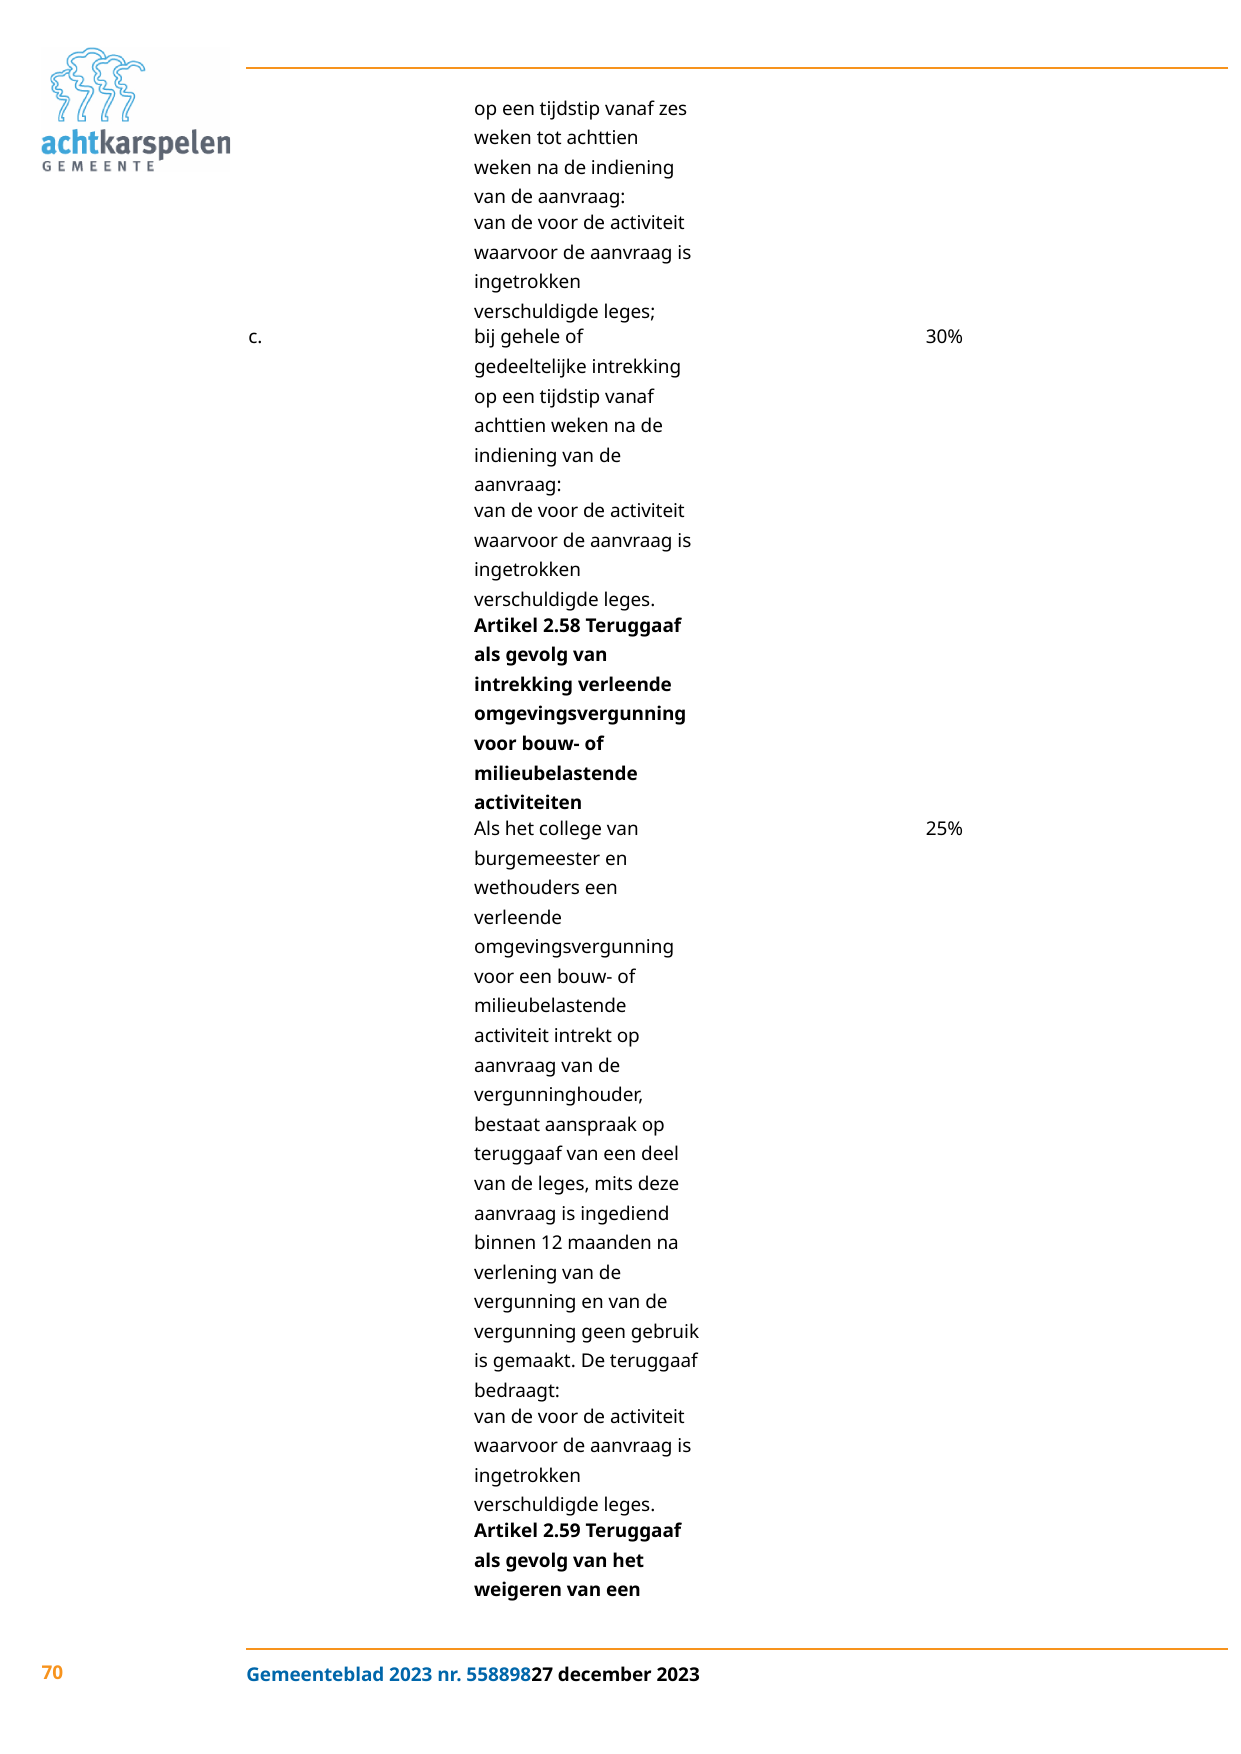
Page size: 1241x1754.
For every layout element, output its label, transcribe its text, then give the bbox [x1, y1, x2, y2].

table_cell [700, 324, 926, 497]
table_cell [700, 815, 926, 1403]
table_cell [926, 1518, 1152, 1602]
table_cell [248, 1403, 474, 1517]
table_cell [248, 612, 474, 815]
table_cell Artikel 2.58 Teruggaaf als gevolg van intrekking verleende omgevingsvergunning voor bouw- of milieubelastende activiteiten [474, 612, 700, 815]
table_cell [700, 498, 926, 612]
picture [41, 47, 231, 172]
table_cell 30% [926, 324, 1152, 497]
table_cell van de voor de activiteit waarvoor de aanvraag is ingetrokken verschuldigde leges; [474, 209, 700, 324]
table_cell [248, 498, 474, 612]
table_cell [926, 209, 1152, 324]
table_cell [926, 95, 1152, 209]
table_cell [248, 1518, 474, 1602]
table_cell [248, 815, 474, 1403]
table_cell [700, 95, 926, 209]
table_cell op een tijdstip vanaf zes weken tot achttien weken na de indiening van de aanvraag: [474, 95, 700, 209]
table_cell van de voor de activiteit waarvoor de aanvraag is ingetrokken verschuldigde leges. [474, 498, 700, 612]
table_cell [926, 498, 1152, 612]
table_cell [700, 209, 926, 324]
table_cell [926, 1403, 1152, 1517]
table_cell van de voor de activiteit waarvoor de aanvraag is ingetrokken verschuldigde leges. [474, 1403, 700, 1517]
table_cell c. [248, 324, 474, 497]
table_cell [926, 612, 1152, 815]
table_cell [700, 612, 926, 815]
table_cell Artikel 2.59 Teruggaaf als gevolg van het weigeren van een [474, 1518, 700, 1602]
table_cell bij gehele of gedeeltelijke intrekking op een tijdstip vanaf achttien weken na de indiening van de aanvraag: [474, 324, 700, 497]
table_cell 25% [926, 815, 1152, 1403]
table_cell [700, 1403, 926, 1517]
table_cell [700, 1518, 926, 1602]
table_cell Als het college van burgemeester en wethouders een verleende omgevingsvergunning voor een bouw- of milieubelastende activiteit intrekt op aanvraag van de vergunninghouder, bestaat aanspraak op teruggaaf van een deel van de leges, mits deze aanvraag is ingediend binnen 12 maanden na verlening van de vergunning en van de vergunning geen gebruik is gemaakt. De teruggaaf bedraagt: [474, 815, 700, 1403]
table_cell [248, 209, 474, 324]
table_cell [248, 95, 474, 209]
